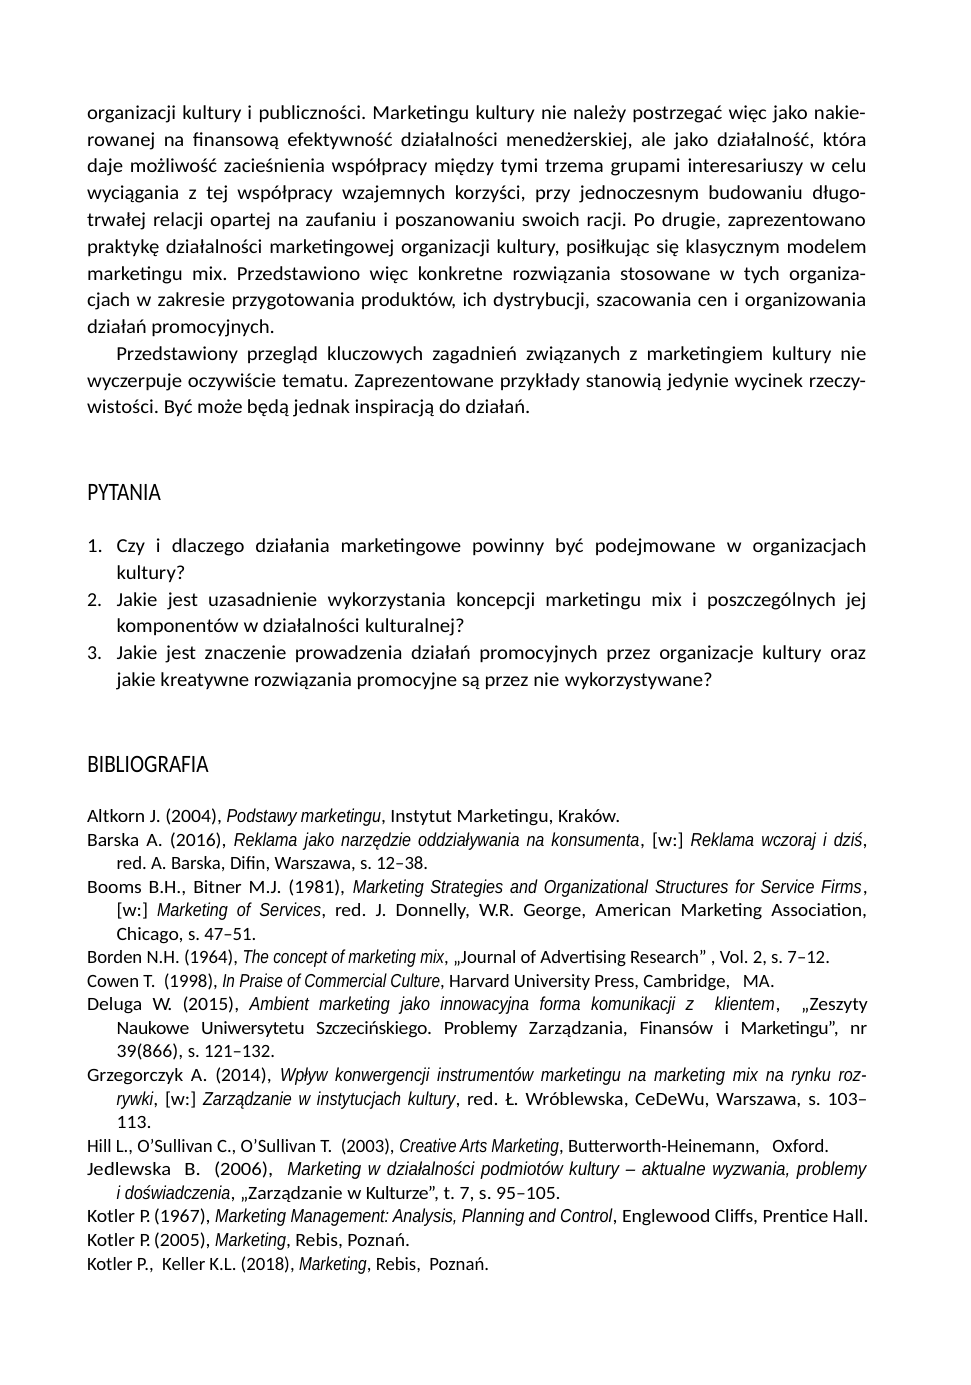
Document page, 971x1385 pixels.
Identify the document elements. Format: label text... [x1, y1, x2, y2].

text Altkorn J. (2004), Podstawy marketingu, Instytut Marketingu, Kraków. [87, 804, 879, 827]
text organizacji kultury i publiczności. Marketingu kultury nie należy postrzegać więc jako nakie- rowanej na finansową efektywność działalności menedżerskiej, ale jako działalność, która daje możliwość zacieśnienia współpracy między tymi trzema grupami interesariuszy w celu wyciągania z tej współpracy wzajemnych korzyści, przy jednoczesnym budowaniu długo- trwałej relacji opartej na zaufaniu i poszanowaniu swoich racji. Po drugie, zaprezentowano praktykę działalności marketingowej organizacji kultury, posiłkując się klasycznym modelem marketingu mix. Przedstawiono więc konkretne rozwiązania stosowane w tych organiza- cjach w zakresie przygotowania produktów, ich dystrybucji, szacowania cen i organizowania działań promocyjnych. [87, 100, 868, 338]
text Przedstawiony przegląd kluczowych zagadnień związanych z marketingiem kultury nie wyczerpuje oczywiście tematu. Zaprezentowane przykłady stanowią jedynie wycinek rzeczy- wistości. Być może będą jednak inspiracją do działań. [87, 341, 867, 419]
subtitle PYTANIA [87, 476, 879, 507]
text Borden N.H. (1964), The concept of marketing mix, „Journal of Advertising Research” , Vol. 2, s. 7–12. Cowen T. (1998), In Praise of Commercial Culture, Harvard University Press, Cambridge, MA. [87, 945, 879, 992]
text Hill L., O’Sullivan C., O’Sullivan T. (2003), Creative Arts Marketing, Butterworth-Heinemann, Oxford. [87, 1134, 879, 1157]
text Barska A. (2016), Reklama jako narzędzie oddziaływania na konsumenta, [w:] Reklama wczoraj i dziś, red. A. Barska, Difin, Warszawa, s. 12–38. [87, 828, 867, 874]
list Czy i dlaczego działania marketingowe powinny być podejmowane w organizacjach kultury? [87, 533, 867, 584]
list Jakie jest uzasadnienie wykorzystania koncepcji marketingu mix i poszczególnych jej komponentów w działalności kulturalnej? [87, 587, 867, 638]
text Jedlewska B. (2006), Marketing w działalności podmiotów kultury – aktualne wyzwania, problemy i doświadczenia, „Zarządzanie w Kulturze”, t. 7, s. 95–105. [87, 1158, 867, 1204]
subtitle BIBLIOGRAFIA [87, 749, 879, 779]
text Booms B.H., Bitner M.J. (1981), Marketing Strategies and Organizational Structures for Service Firms, [w:] Marketing of Services, red. J. Donnelly, W.R. George, American Marketing Association, Chicago, s. 47–51. [87, 875, 867, 945]
text Deluga W. (2015), Ambient marketing jako innowacyjna forma komunikacji z klientem, „Zeszyty Naukowe Uniwersytetu Szczecińskiego. Problemy Zarządzania, Finansów i Marketingu”, nr 39(866), s. 121–132. [87, 992, 867, 1062]
text Kotler P. (1967), Marketing Management: Analysis, Planning and Control, Englewood Cliffs, Prentice Hall. Kotler P. (2005), Marketing, Rebis, Poznań. [87, 1205, 875, 1251]
text Grzegorczyk A. (2014), Wpływ konwergencji instrumentów marketingu na marketing mix na rynku roz- rywki, [w:] Zarządzanie w instytucjach kultury, red. Ł. Wróblewska, CeDeWu, Warszawa, s. 103–113. [87, 1063, 867, 1133]
list Jakie jest znaczenie prowadzenia działań promocyjnych przez organizacje kultury oraz jakie kreatywne rozwiązania promocyjne są przez nie wykorzystywane? [87, 640, 867, 691]
text Kotler P., Keller K.L. (2018), Marketing, Rebis, Poznań. [87, 1252, 879, 1275]
